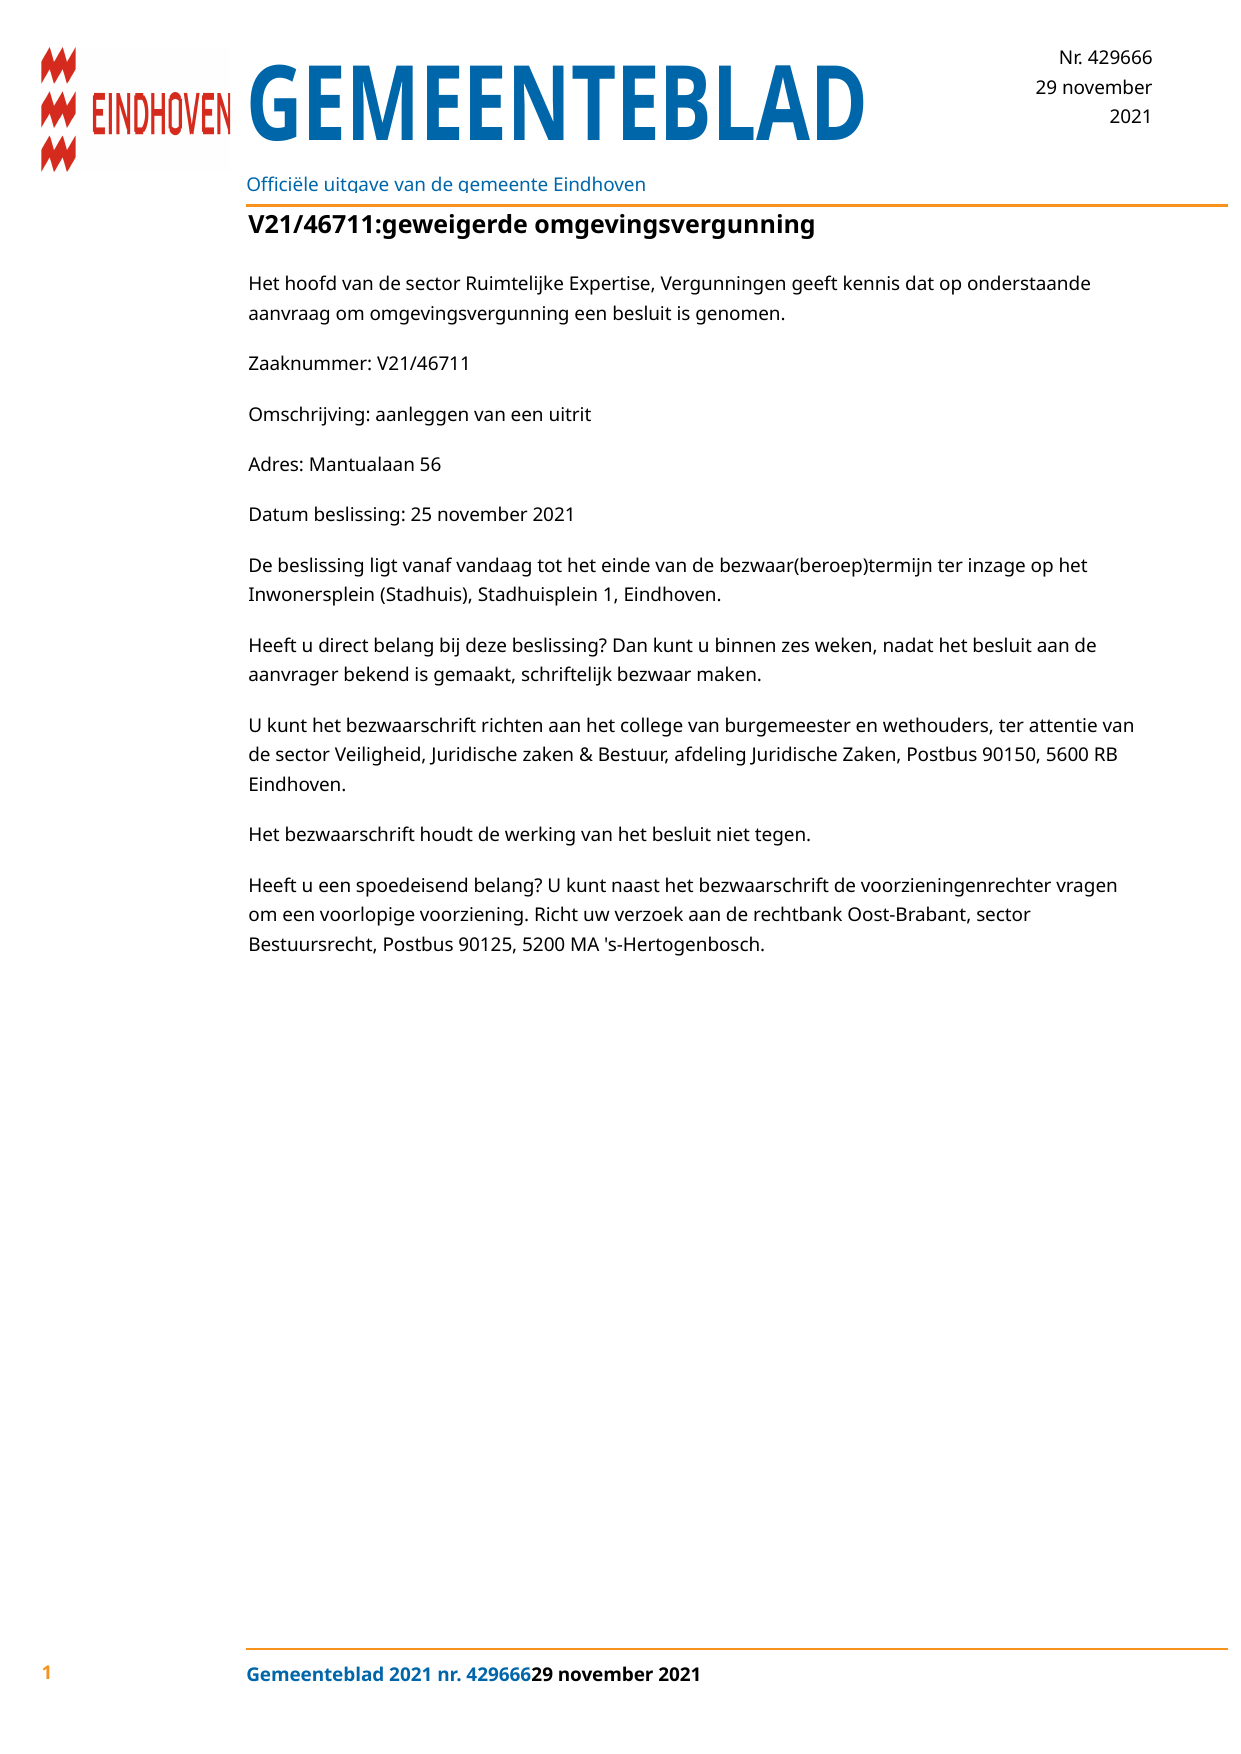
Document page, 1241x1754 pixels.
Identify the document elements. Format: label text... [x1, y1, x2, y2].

text Heeft u een spoedeisend belang? U kunt naast het bezwaarschrift de voorzieningenrechter vragen om een voorlopige voorziening. Richt uw verzoek aan de rechtbank Oost-Brabant, sector Bestuursrecht, Postbus 90125, 5200 MA 's-Hertogenbosch. [248, 872, 1152, 957]
picture [41, 47, 231, 172]
text Het bezwaarschrift houdt de werking van het besluit niet tegen. [248, 822, 1152, 847]
text Zaaknummer: V21/46711 [248, 350, 1152, 376]
text Het hoofd van de sector Ruimtelijke Expertise, Vergunningen geeft kennis dat op onderstaande aanvraag om omgevingsvergunning een besluit is genomen. [248, 270, 1152, 326]
text Omschrijving: aanleggen van een uitrit [248, 401, 1152, 426]
text V21/46711:geweigerde omgevingsvergunning [248, 207, 1152, 241]
text U kunt het bezwaarschrift richten aan het college van burgemeester en wethouders, ter attentie van de sector Veiligheid, Juridische zaken & Bestuur, afdeling Juridische Zaken, Postbus 90150, 5600 RB Eindhoven. [248, 712, 1152, 797]
text Heeft u direct belang bij deze beslissing? Dan kunt u binnen zes weken, nadat het besluit aan de aanvrager bekend is gemaakt, schriftelijk bezwaar maken. [248, 632, 1152, 687]
text Datum beslissing: 25 november 2021 [248, 502, 1152, 527]
text Adres: Mantualaan 56 [248, 451, 1152, 477]
text De beslissing ligt vanaf vandaag tot het einde van de bezwaar(beroep)termijn ter inzage op het Inwonersplein (Stadhuis), Stadhuisplein 1, Eindhoven. [248, 552, 1152, 607]
